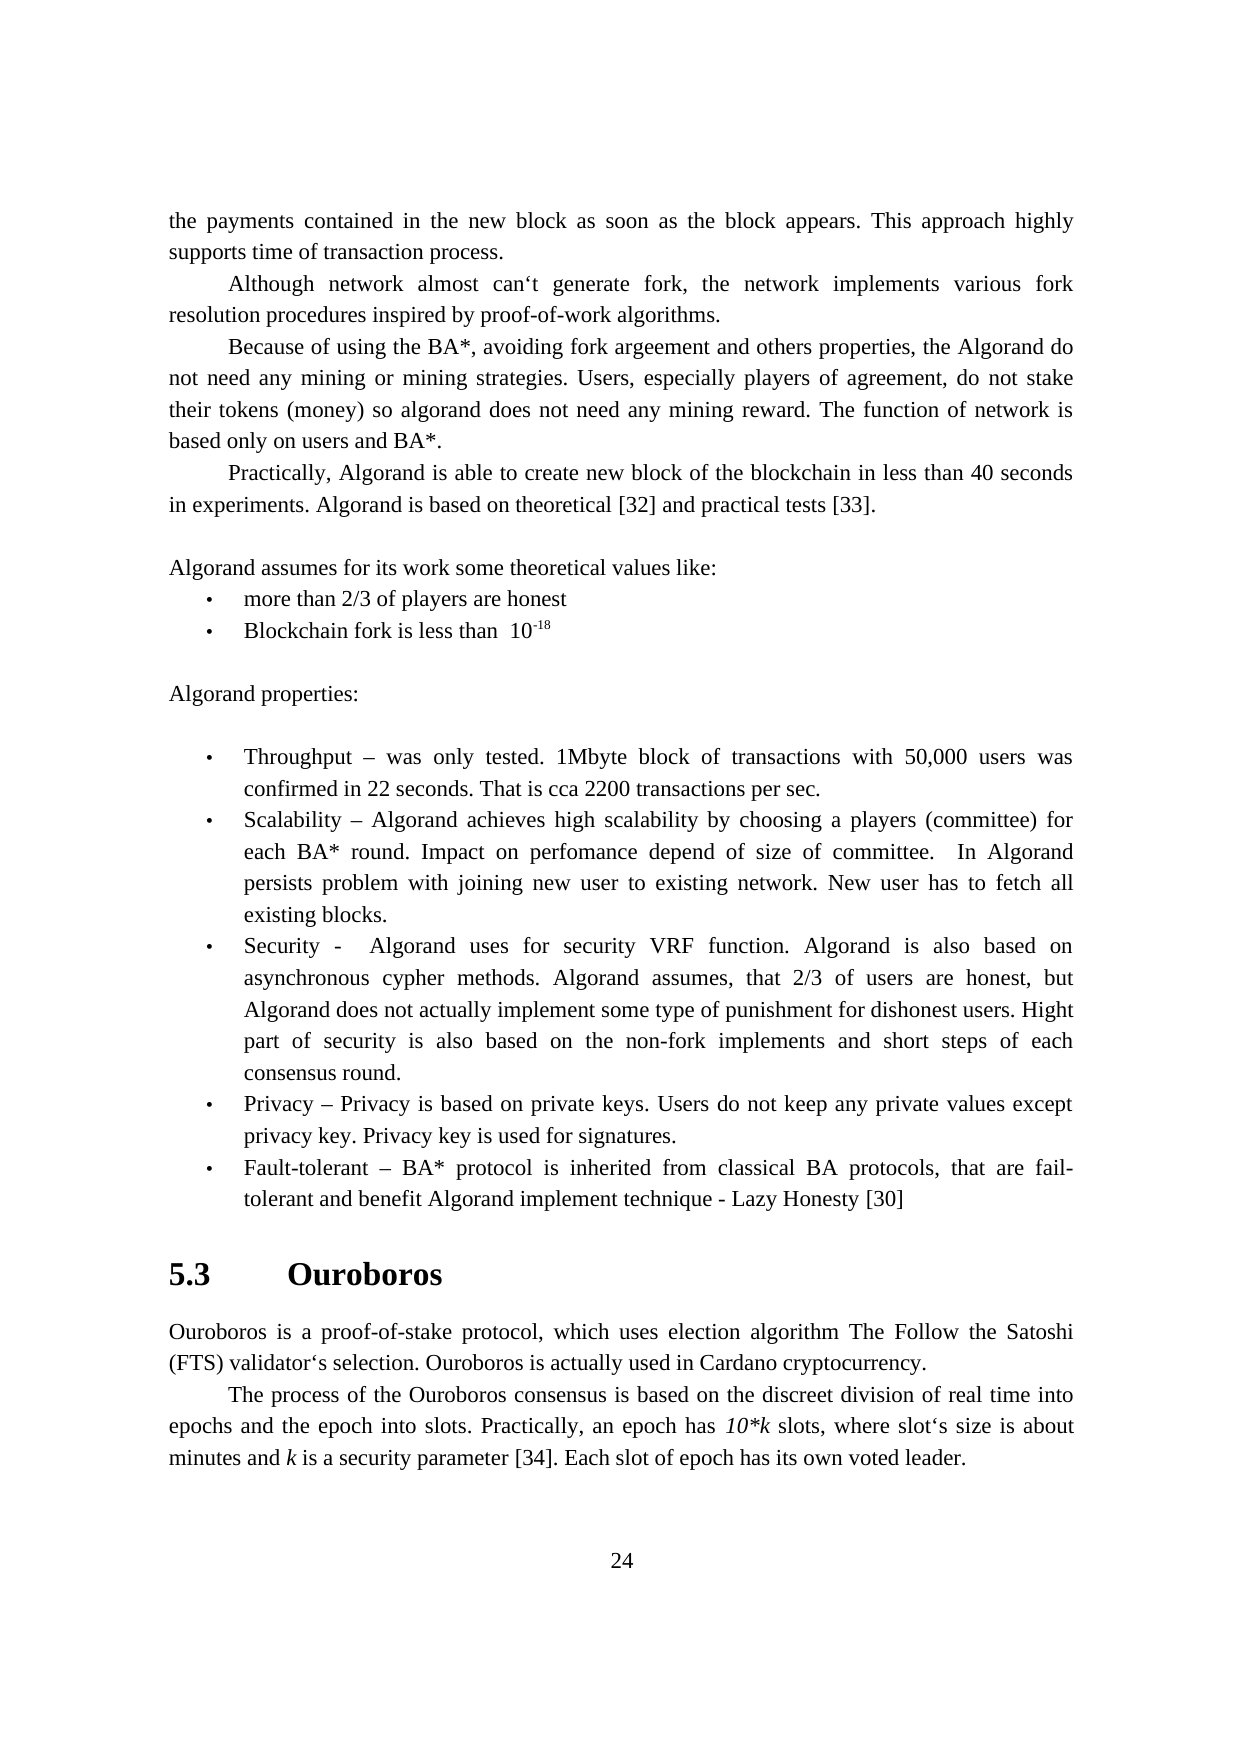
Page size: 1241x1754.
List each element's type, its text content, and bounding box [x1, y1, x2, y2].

list Blockchain fork is less than 10-18 [206, 617, 1075, 643]
list Fault-tolerant – BA* protocol is inherited from classical BA protocols, that are fail-tolerant and benefit Algorand implement technique - Lazy Honesty [30] [206, 1153, 1075, 1211]
text Algorand properties: [169, 680, 1075, 706]
text Algorand assumes for its work some theoretical values like: [169, 554, 1075, 580]
text The process of the Ouroboros consensus is based on the discreet division of real time into epochs and the epoch into slots. Practically, an epoch has 10*k slots, where slot‘s size is about minutes and k is a security parameter [34]. Each slot of epoch has its own voted leader. [169, 1381, 1075, 1471]
subtitle Ouroboros [169, 1254, 1075, 1292]
list Security - Algorand uses for security VRF function. Algorand is also based on asynchronous cypher methods. Algorand assumes, that 2/3 of users are honest, but Algorand does not actually implement some type of punishment for dishonest users. Hight part of security is also based on the non-fork implements and short steps of each consensus round. [206, 933, 1075, 1085]
text Although network almost can‘t generate fork, the network implements various fork resolution procedures inspired by proof-of-work algorithms. [169, 270, 1075, 328]
text the payments contained in the new block as soon as the block appears. This approach highly supports time of transaction process. [169, 207, 1075, 264]
list more than 2/3 of players are honest [206, 585, 1075, 612]
list Scalability – Algorand achieves high scalability by choosing a players (committee) for each BA* round. Impact on perfomance depend of size of committee. In Algorand persists problem with joining new user to existing network. New user has to fetch all existing blocks. [206, 806, 1075, 927]
text Ouroboros is a proof-of-stake protocol, which uses election algorithm The Follow the Satoshi (FTS) validator‘s selection. Ouroboros is actually used in Cardano cryptocurrency. [169, 1318, 1075, 1376]
list Privacy – Privacy is based on private keys. Users do not keep any private values except privacy key. Privacy key is used for signatures. [206, 1090, 1075, 1148]
list Throughput – was only tested. 1Mbyte block of transactions with 50,000 users was confirmed in 22 seconds. That is cca 2200 transactions per sec. [206, 743, 1075, 801]
text Because of using the BA*, avoiding fork argeement and others properties, the Algorand do not need any mining or mining strategies. Users, especially players of agreement, do not stake their tokens (money) so algorand does not need any mining reward. The function of network is based only on users and BA*. [169, 333, 1075, 454]
text Practically, Algorand is able to create new block of the blockchain in less than 40 seconds in experiments. Algorand is based on theoretical [32] and practical tests [33]. [169, 459, 1075, 517]
